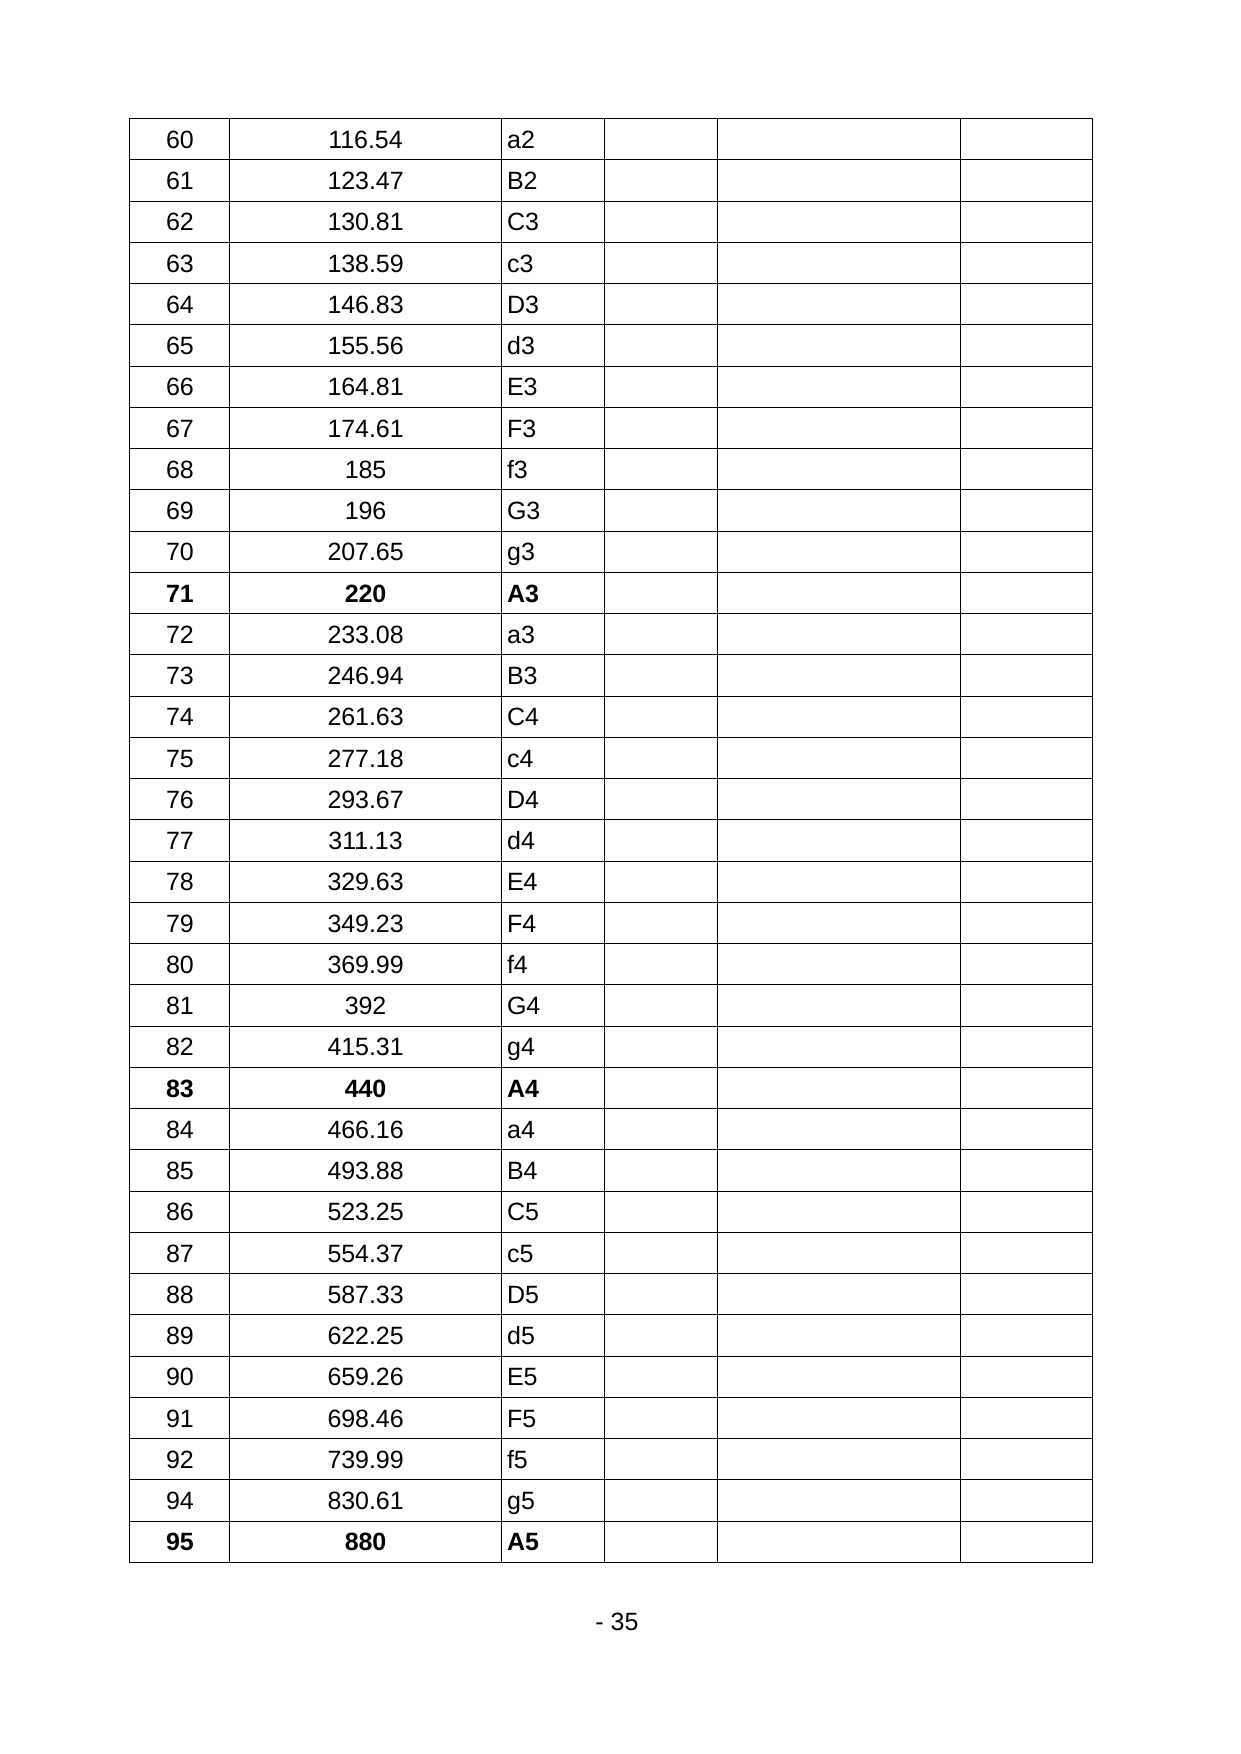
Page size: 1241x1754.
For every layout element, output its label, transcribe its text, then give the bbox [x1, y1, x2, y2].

table_cell 81 [130, 985, 229, 1026]
table_cell [961, 1480, 1092, 1521]
table_cell 74 [130, 697, 229, 737]
table_cell 155.56 [230, 325, 501, 366]
table_cell 82 [130, 1027, 229, 1067]
table_cell [718, 820, 960, 861]
table_cell 60 [130, 119, 229, 159]
table_cell [718, 243, 960, 283]
table_cell [605, 1522, 717, 1562]
table_cell [718, 1068, 960, 1108]
table_cell 698.46 [230, 1398, 501, 1438]
table_cell [605, 1109, 717, 1149]
table_cell [718, 284, 960, 324]
table_cell 659.26 [230, 1357, 501, 1397]
table_cell [961, 490, 1092, 531]
table_cell 311.13 [230, 820, 501, 861]
table_cell 146.83 [230, 284, 501, 324]
table_cell [961, 1439, 1092, 1479]
table_cell [718, 1315, 960, 1356]
table_cell [605, 655, 717, 696]
table_cell [718, 985, 960, 1026]
table_cell [718, 1027, 960, 1067]
table_cell [961, 408, 1092, 448]
table_cell 554.37 [230, 1233, 501, 1273]
table_cell [718, 862, 960, 902]
table_cell F4 [502, 903, 604, 943]
table_cell [718, 490, 960, 531]
table_cell 123.47 [230, 160, 501, 201]
table_cell A3 [502, 573, 604, 613]
table_cell 84 [130, 1109, 229, 1149]
table_cell [605, 325, 717, 366]
table_cell f3 [502, 449, 604, 489]
table_cell 116.54 [230, 119, 501, 159]
table_cell [718, 1439, 960, 1479]
table_cell [605, 408, 717, 448]
table_cell B2 [502, 160, 604, 201]
table_cell 87 [130, 1233, 229, 1273]
table_cell [605, 449, 717, 489]
table_cell D4 [502, 779, 604, 819]
table_cell F5 [502, 1398, 604, 1438]
table_cell [718, 1480, 960, 1521]
table_cell 246.94 [230, 655, 501, 696]
table_cell [718, 1398, 960, 1438]
table_cell g3 [502, 532, 604, 572]
table_cell 92 [130, 1439, 229, 1479]
table_cell [961, 820, 1092, 861]
table_cell 69 [130, 490, 229, 531]
table_cell [605, 160, 717, 201]
table_cell [605, 697, 717, 737]
table_cell 466.16 [230, 1109, 501, 1149]
table_cell 739.99 [230, 1439, 501, 1479]
table_cell [605, 1315, 717, 1356]
table_cell [718, 119, 960, 159]
table_cell f5 [502, 1439, 604, 1479]
table_cell 66 [130, 367, 229, 407]
table_cell 369.99 [230, 944, 501, 984]
table_cell 62 [130, 202, 229, 242]
table_cell 196 [230, 490, 501, 531]
table_cell c3 [502, 243, 604, 283]
table_cell 91 [130, 1398, 229, 1438]
table_cell a3 [502, 614, 604, 654]
table_cell C3 [502, 202, 604, 242]
table_cell [961, 738, 1092, 778]
table_cell 185 [230, 449, 501, 489]
table_cell 220 [230, 573, 501, 613]
table_cell [718, 697, 960, 737]
table_cell [961, 243, 1092, 283]
table_cell [605, 532, 717, 572]
table_cell [718, 1522, 960, 1562]
table_cell 70 [130, 532, 229, 572]
table_cell 587.33 [230, 1274, 501, 1314]
table_cell 85 [130, 1150, 229, 1191]
table_cell A4 [502, 1068, 604, 1108]
table_cell 164.81 [230, 367, 501, 407]
table_cell g4 [502, 1027, 604, 1067]
table_cell [961, 903, 1092, 943]
table_cell [605, 738, 717, 778]
table_cell [961, 1068, 1092, 1108]
table_cell [718, 160, 960, 201]
table_cell [605, 1480, 717, 1521]
table_cell c5 [502, 1233, 604, 1273]
table_cell 830.61 [230, 1480, 501, 1521]
table_cell 64 [130, 284, 229, 324]
table_cell [961, 985, 1092, 1026]
table_cell 88 [130, 1274, 229, 1314]
table_cell [605, 1150, 717, 1191]
table_cell 493.88 [230, 1150, 501, 1191]
table_cell 79 [130, 903, 229, 943]
table_cell [605, 1274, 717, 1314]
table_cell 207.65 [230, 532, 501, 572]
table_cell [718, 1192, 960, 1232]
table_cell 880 [230, 1522, 501, 1562]
table_cell G4 [502, 985, 604, 1026]
table_cell 67 [130, 408, 229, 448]
table_cell 130.81 [230, 202, 501, 242]
table_cell 440 [230, 1068, 501, 1108]
table_cell [605, 573, 717, 613]
table_cell E3 [502, 367, 604, 407]
table_cell [718, 779, 960, 819]
table_cell [718, 573, 960, 613]
table_cell 83 [130, 1068, 229, 1108]
table_cell [961, 119, 1092, 159]
table_cell [605, 367, 717, 407]
table_cell [718, 325, 960, 366]
table_cell D3 [502, 284, 604, 324]
table_cell [961, 1398, 1092, 1438]
table_cell [961, 655, 1092, 696]
table_cell [605, 614, 717, 654]
table_cell [718, 408, 960, 448]
table_cell [718, 738, 960, 778]
table_cell 523.25 [230, 1192, 501, 1232]
table_cell [961, 1522, 1092, 1562]
table_cell 89 [130, 1315, 229, 1356]
table_cell 86 [130, 1192, 229, 1232]
table_cell [605, 1192, 717, 1232]
table_cell [605, 119, 717, 159]
table_cell [961, 1109, 1092, 1149]
table_cell [961, 1192, 1092, 1232]
table_cell [961, 697, 1092, 737]
table_cell 138.59 [230, 243, 501, 283]
table_cell 415.31 [230, 1027, 501, 1067]
table_cell a2 [502, 119, 604, 159]
table_cell f4 [502, 944, 604, 984]
table_cell d4 [502, 820, 604, 861]
table_cell [718, 903, 960, 943]
table_cell [605, 284, 717, 324]
table_cell [961, 944, 1092, 984]
table_cell [605, 1027, 717, 1067]
table_cell [718, 1150, 960, 1191]
table_cell 72 [130, 614, 229, 654]
table_cell [718, 1233, 960, 1273]
table_cell [605, 862, 717, 902]
table_cell [961, 532, 1092, 572]
table_cell 63 [130, 243, 229, 283]
table_cell [605, 202, 717, 242]
table_cell [961, 573, 1092, 613]
table_cell [718, 1274, 960, 1314]
table_cell A5 [502, 1522, 604, 1562]
table_cell G3 [502, 490, 604, 531]
table_cell [961, 202, 1092, 242]
table_cell 174.61 [230, 408, 501, 448]
table_cell [605, 779, 717, 819]
table_cell [961, 1150, 1092, 1191]
table_cell [718, 655, 960, 696]
table_cell [961, 1233, 1092, 1273]
table_cell 277.18 [230, 738, 501, 778]
table_cell [605, 1439, 717, 1479]
table_cell 392 [230, 985, 501, 1026]
table_cell [961, 1357, 1092, 1397]
table_cell 293.67 [230, 779, 501, 819]
table_cell 80 [130, 944, 229, 984]
table_cell a4 [502, 1109, 604, 1149]
table_cell 261.63 [230, 697, 501, 737]
table_cell 73 [130, 655, 229, 696]
table_cell [718, 1357, 960, 1397]
table_cell [961, 1274, 1092, 1314]
table_cell 77 [130, 820, 229, 861]
table_cell [961, 1315, 1092, 1356]
table_cell [718, 1109, 960, 1149]
table_cell E5 [502, 1357, 604, 1397]
table_cell [605, 1233, 717, 1273]
table_cell 95 [130, 1522, 229, 1562]
table_cell d5 [502, 1315, 604, 1356]
table_cell 233.08 [230, 614, 501, 654]
table_cell [961, 614, 1092, 654]
table_cell 622.25 [230, 1315, 501, 1356]
table_cell [605, 1357, 717, 1397]
table_cell [718, 944, 960, 984]
table_cell [605, 1398, 717, 1438]
table_cell B3 [502, 655, 604, 696]
table_cell 71 [130, 573, 229, 613]
table_cell [718, 532, 960, 572]
table_cell [605, 985, 717, 1026]
table_cell C4 [502, 697, 604, 737]
table_cell [718, 449, 960, 489]
table_cell 349.23 [230, 903, 501, 943]
table_cell [961, 862, 1092, 902]
table_cell 90 [130, 1357, 229, 1397]
table_cell [718, 614, 960, 654]
table_cell 329.63 [230, 862, 501, 902]
table_cell [961, 449, 1092, 489]
table_cell B4 [502, 1150, 604, 1191]
table_cell [605, 1068, 717, 1108]
table_cell 61 [130, 160, 229, 201]
table_cell [605, 490, 717, 531]
table_cell 65 [130, 325, 229, 366]
table_cell [961, 284, 1092, 324]
table_cell 75 [130, 738, 229, 778]
table_cell [605, 903, 717, 943]
table_cell [961, 160, 1092, 201]
table_cell [961, 1027, 1092, 1067]
table_cell g5 [502, 1480, 604, 1521]
table_cell [605, 243, 717, 283]
table_cell 76 [130, 779, 229, 819]
table_cell [961, 325, 1092, 366]
table_cell F3 [502, 408, 604, 448]
table_cell d3 [502, 325, 604, 366]
table_cell c4 [502, 738, 604, 778]
table_cell C5 [502, 1192, 604, 1232]
table_cell [605, 820, 717, 861]
table_cell [718, 367, 960, 407]
table_cell D5 [502, 1274, 604, 1314]
table_cell 94 [130, 1480, 229, 1521]
table_cell 68 [130, 449, 229, 489]
table_cell [961, 779, 1092, 819]
table_cell E4 [502, 862, 604, 902]
table_cell 78 [130, 862, 229, 902]
table_cell [605, 944, 717, 984]
table_cell [718, 202, 960, 242]
table_cell [961, 367, 1092, 407]
